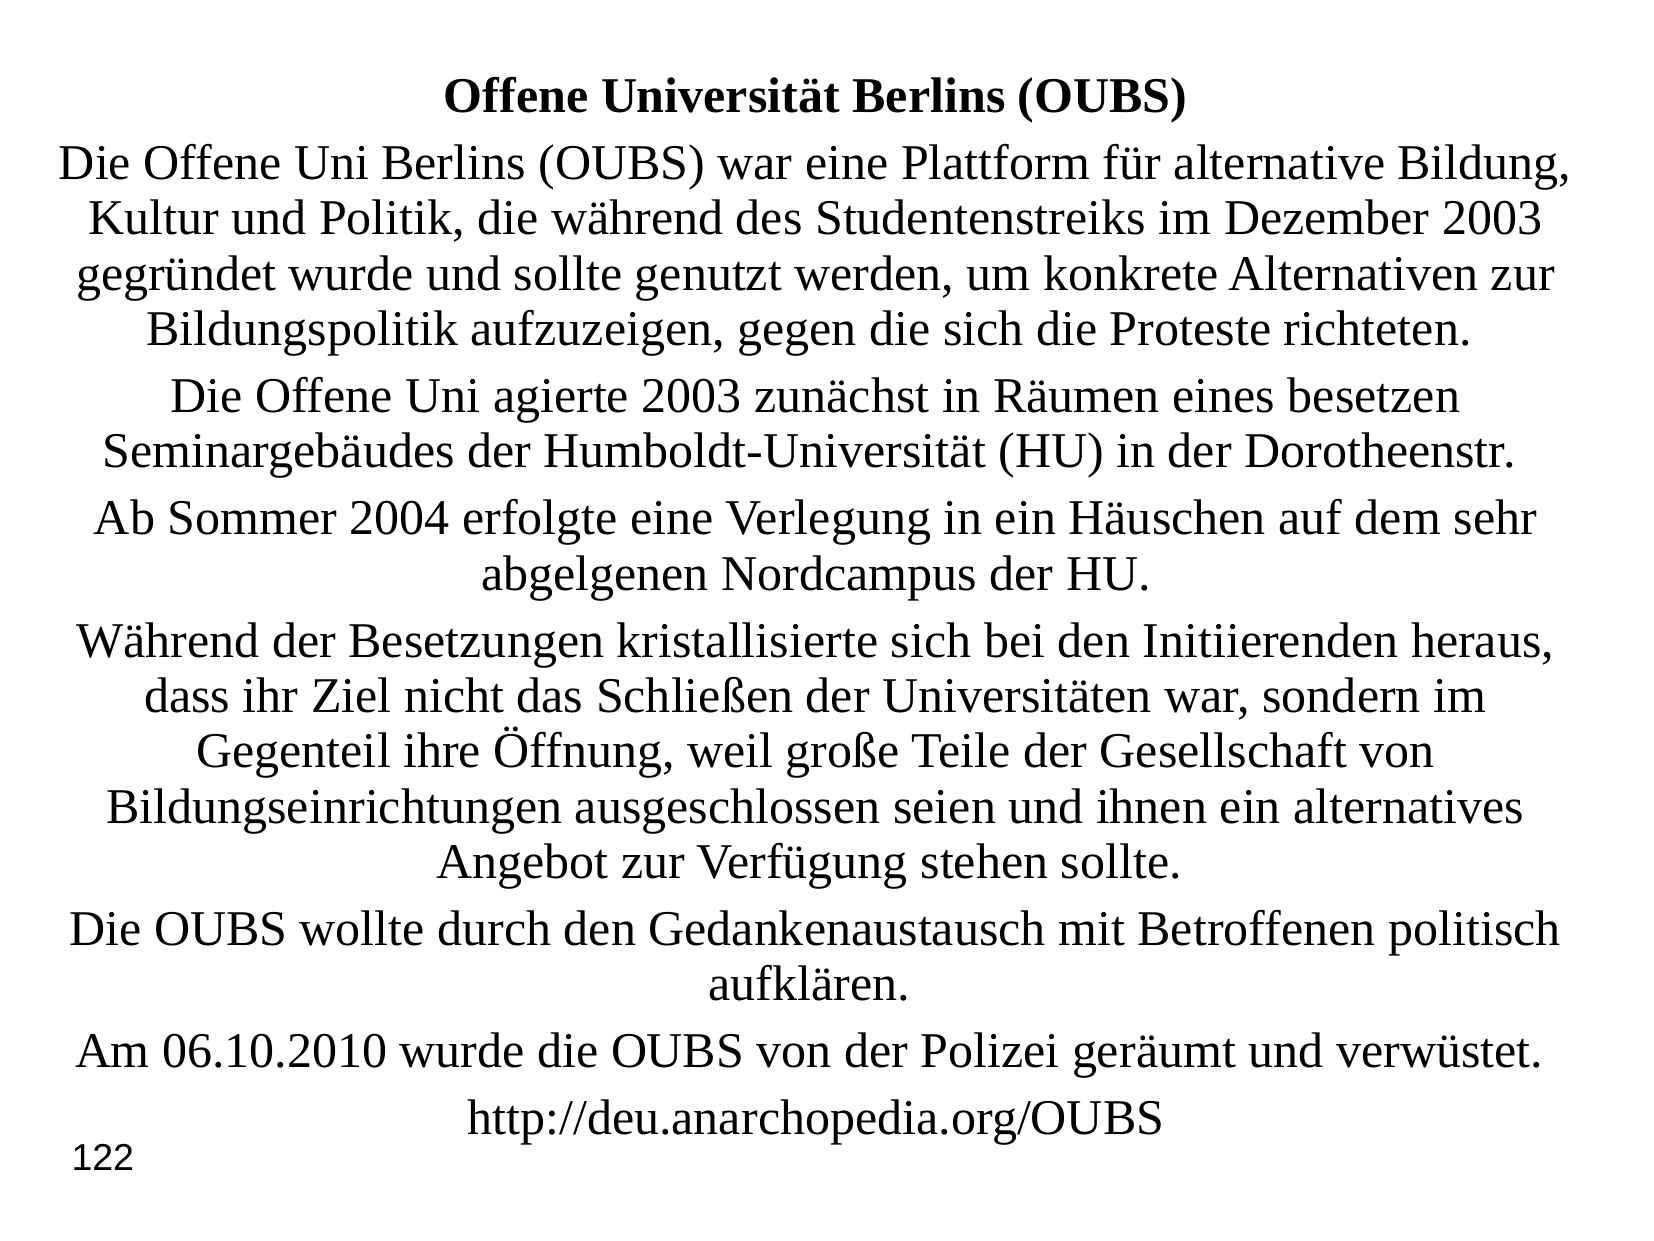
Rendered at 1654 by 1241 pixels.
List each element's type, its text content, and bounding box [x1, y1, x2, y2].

text_box Offene Universität Berlins (OUBS) Die Offene Uni Berlins (OUBS) war eine Plattform für alternative Bildung, Kultur und Politik, die während des Studentenstreiks im Dezember 2003 gegründet wurde und sollte genutzt werden, um konkrete Alternativen zur Bildungspolitik aufzuzeigen, gegen die sich die Proteste richteten. Die Offene Uni agierte 2003 zunächst in Räumen eines besetzen Seminargebäudes der Humboldt-Universität (HU) in der Dorotheenstr. Ab Sommer 2004 erfolgte eine Verlegung in ein Häuschen auf dem sehr abgelgenen Nordcampus der HU. Während der Besetzungen kristallisierte sich bei den Initiierenden heraus, dass ihr Ziel nicht das Schließen der Universitäten war, sondern im Gegenteil ihre Öffnung, weil große Teile der Gesellschaft von Bildungseinrichtungen ausgeschlossen seien und ihnen ein alternatives Angebot zur Verfügung stehen sollte. Die OUBS wollte durch den Gedankenaustausch mit Betroffenen politisch aufklären. Am 06.10.2010 wurde die OUBS von der Polizei geräumt und verwüstet. http://deu.anarchopedia.org/OUBS [44, 60, 1610, 1154]
text_box [56, 1128, 274, 1199]
